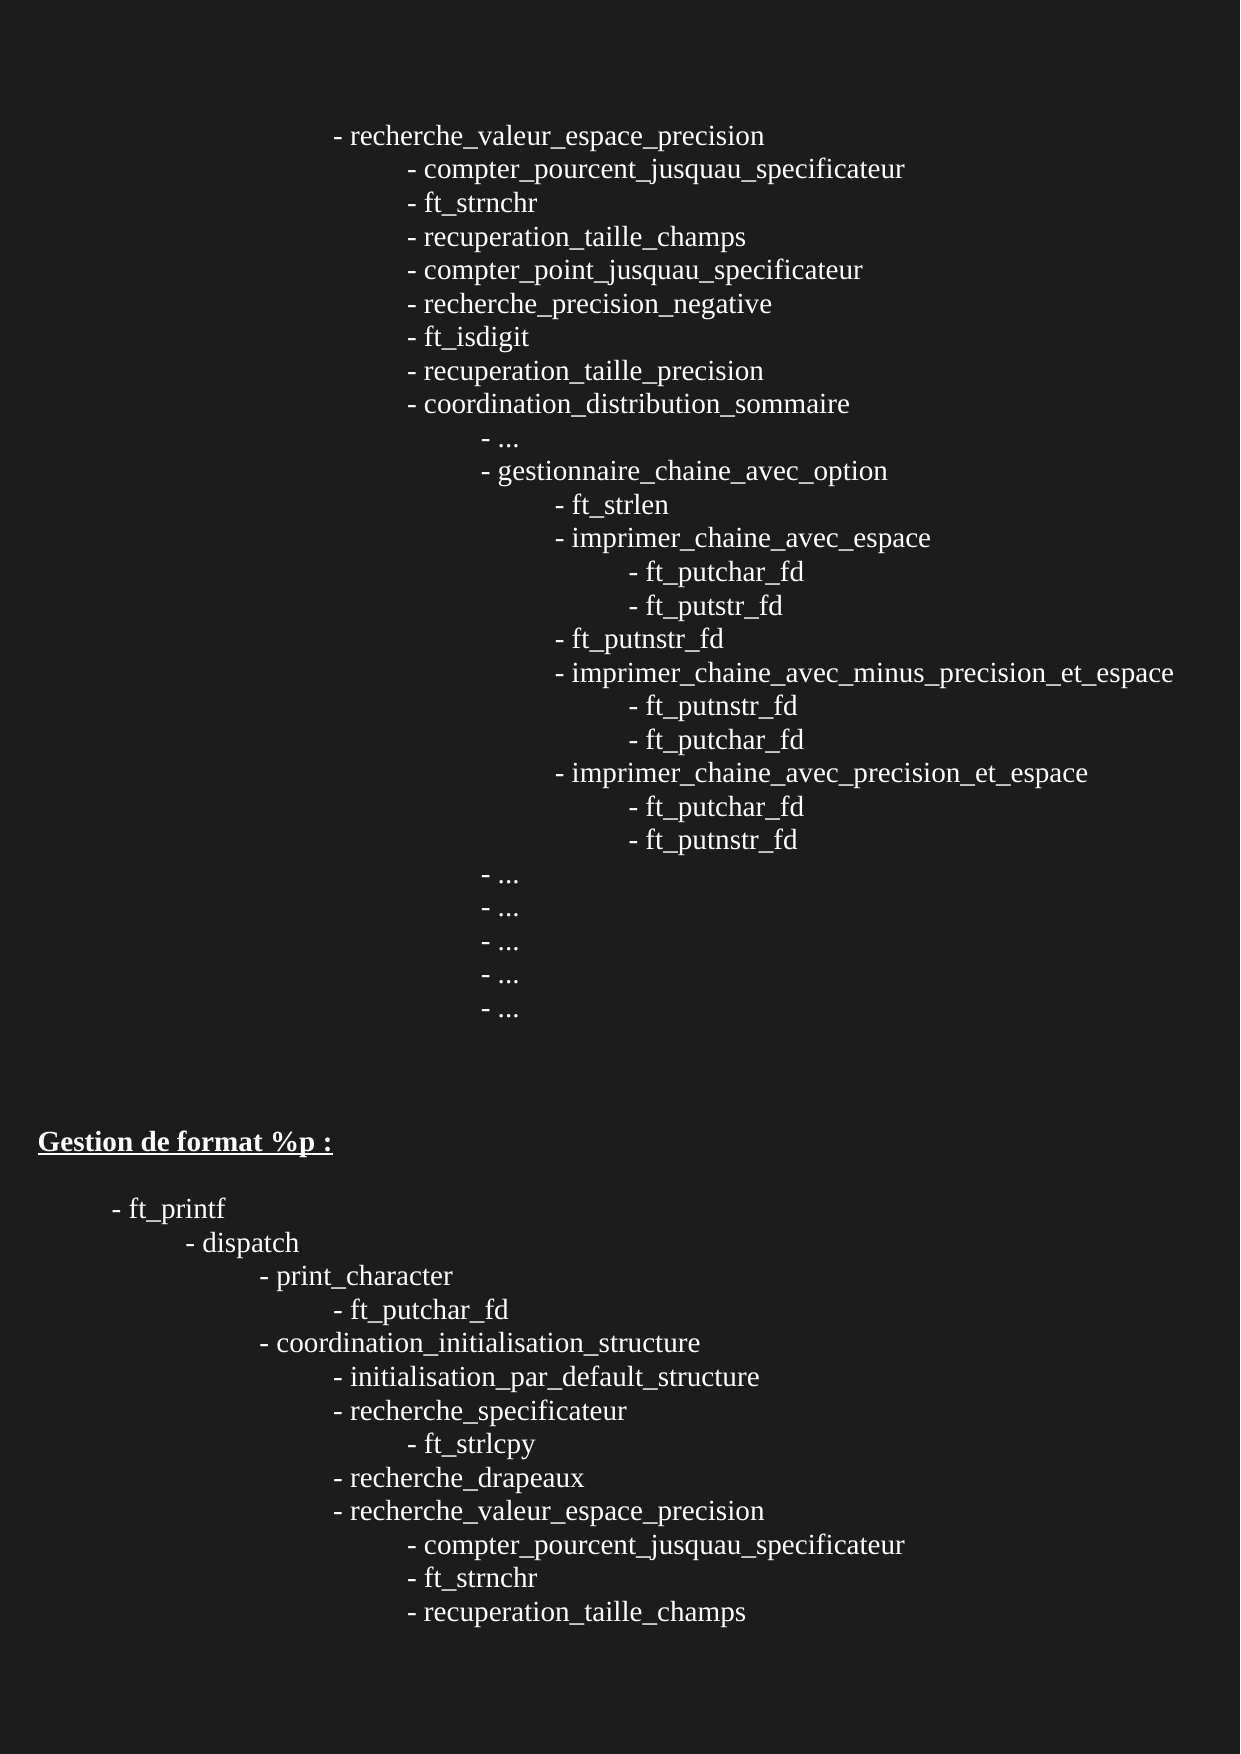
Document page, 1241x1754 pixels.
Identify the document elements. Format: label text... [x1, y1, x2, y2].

text - ... [37, 856, 1212, 889]
text - compter_pourcent_jusquau_specificateur [37, 1527, 1212, 1560]
text - ... [37, 957, 1212, 990]
text - ft_putchar_fd [37, 722, 1212, 755]
text - compter_pourcent_jusquau_specificateur [37, 152, 1212, 185]
text - imprimer_chaine_avec_precision_et_espace [37, 755, 1212, 789]
text - initialisation_par_default_structure [37, 1359, 1212, 1393]
text - ft_strlen [37, 487, 1212, 521]
text - recherche_specificateur [37, 1393, 1212, 1426]
text - imprimer_chaine_avec_minus_precision_et_espace [37, 655, 1212, 688]
text - recuperation_taille_champs [37, 1594, 1212, 1627]
text - ft_strnchr [37, 185, 1212, 219]
text - coordination_distribution_sommaire [37, 386, 1212, 420]
text - dispatch [37, 1225, 1212, 1258]
text - ft_putnstr_fd [37, 621, 1212, 655]
text - ft_isdigit [37, 319, 1212, 353]
text - ft_strnchr [37, 1560, 1212, 1594]
text - gestionnaire_chaine_avec_option [37, 453, 1212, 487]
text - ... [37, 420, 1212, 453]
text Gestion de format %p : [37, 1124, 1212, 1158]
text - recherche_valeur_espace_precision [37, 1493, 1212, 1527]
text - recuperation_taille_champs [37, 219, 1212, 252]
text - recherche_drapeaux [37, 1460, 1212, 1493]
text - recuperation_taille_precision [37, 353, 1212, 386]
text - imprimer_chaine_avec_espace [37, 521, 1212, 554]
text - coordination_initialisation_structure [37, 1326, 1212, 1359]
text - ft_putchar_fd [37, 789, 1212, 822]
text - recherche_precision_negative [37, 286, 1212, 319]
text - print_character [37, 1258, 1212, 1292]
text - ft_printf [37, 1191, 1212, 1225]
text - ft_putchar_fd [37, 1292, 1212, 1326]
text - ft_putstr_fd [37, 588, 1212, 621]
text - ... [37, 990, 1212, 1024]
text - ft_putnstr_fd [37, 822, 1212, 856]
text - compter_point_jusquau_specificateur [37, 252, 1212, 286]
text - ft_putchar_fd [37, 554, 1212, 588]
text - ... [37, 889, 1212, 923]
text - ft_strlcpy [37, 1426, 1212, 1460]
text - ft_putnstr_fd [37, 688, 1212, 722]
text - recherche_valeur_espace_precision [37, 118, 1212, 152]
text - ... [37, 923, 1212, 957]
